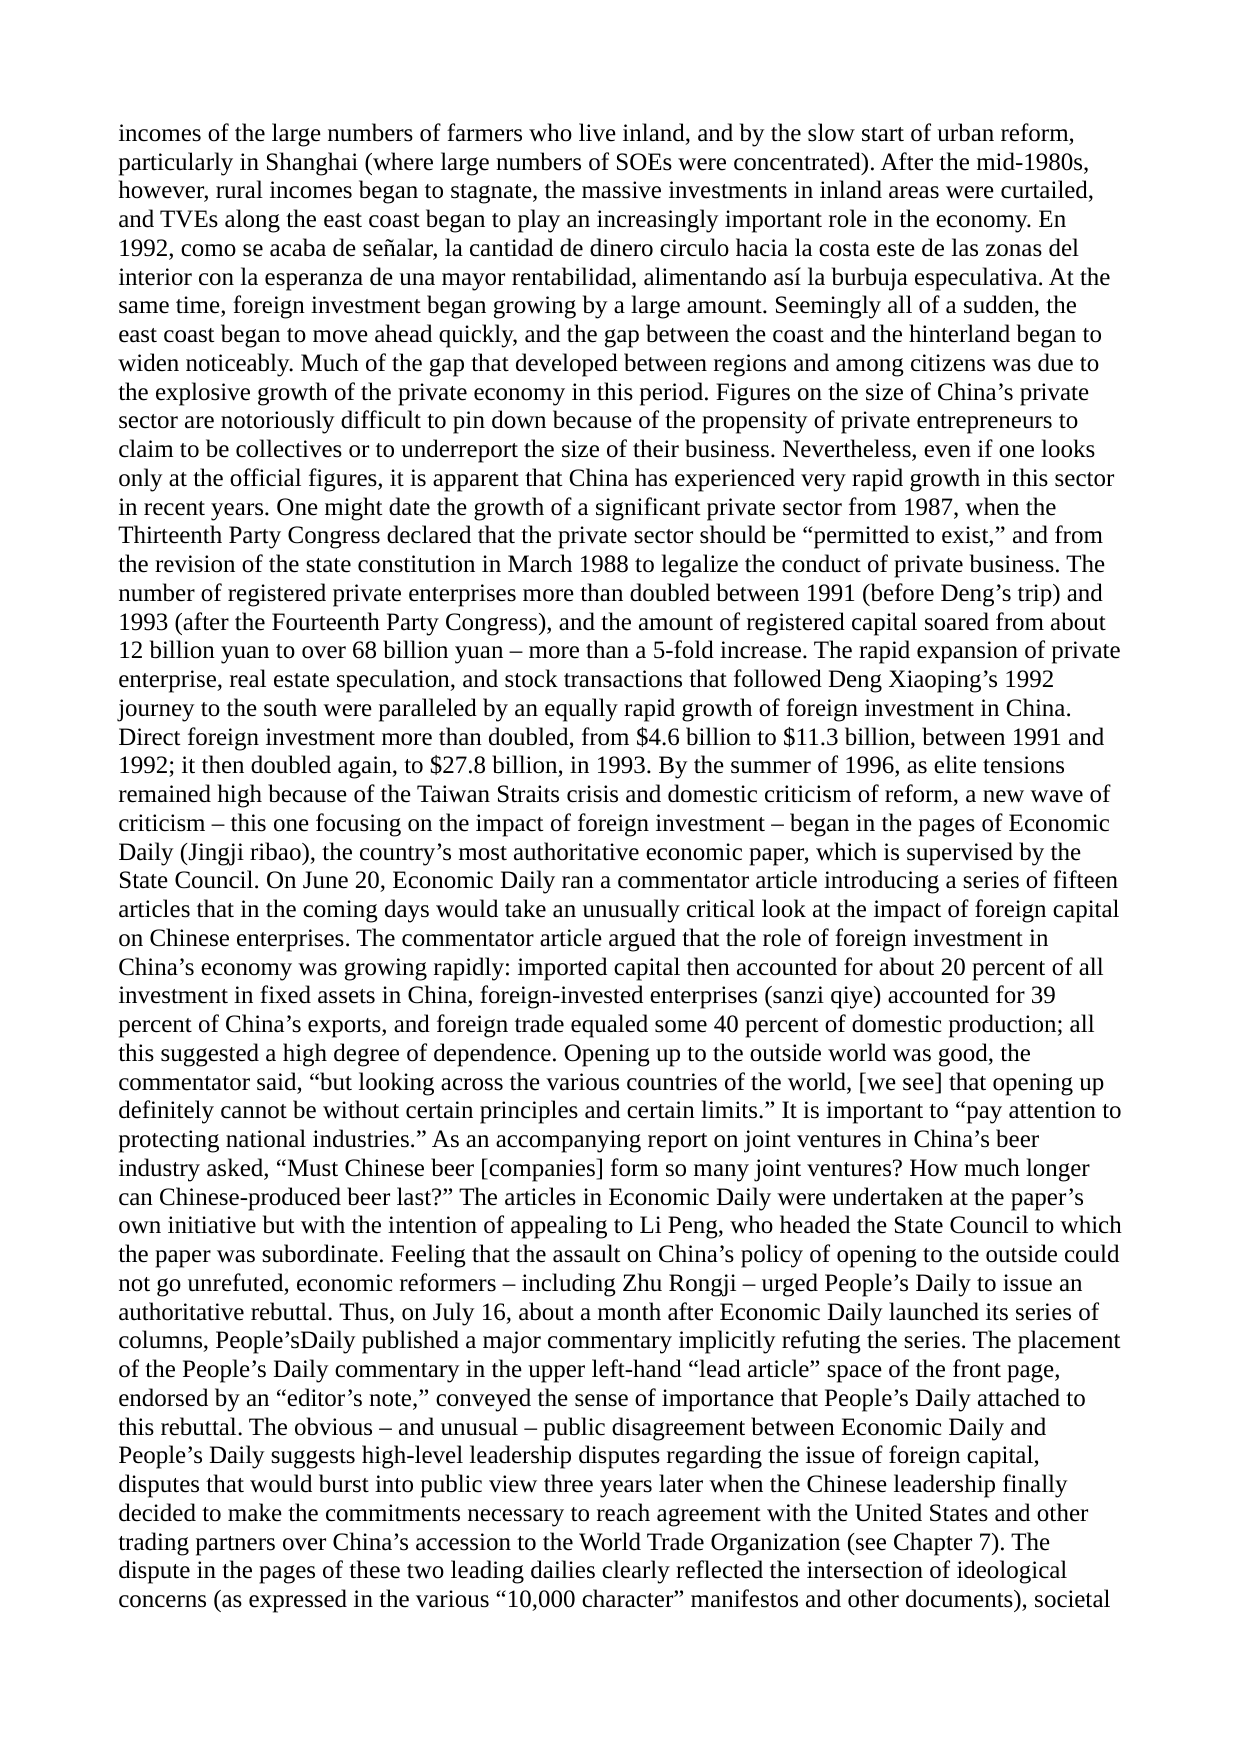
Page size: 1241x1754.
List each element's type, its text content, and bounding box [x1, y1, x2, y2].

text incomes of the large numbers of farmers who live inland, and by the slow start of urban reform, particularly in Shanghai (where large numbers of SOEs were concentrated). After the mid-1980s, however, rural incomes began to stagnate, the massive investments in inland areas were curtailed, and TVEs along the east coast began to play an increasingly important role in the economy. En 1992, como se acaba de señalar, la cantidad de dinero circulo hacia la costa este de las zonas del interior con la esperanza de una mayor rentabilidad, alimentando así la burbuja especulativa. At the same time, foreign investment began growing by a large amount. Seemingly all of a sudden, the east coast began to move ahead quickly, and the gap between the coast and the hinterland began to widen noticeably. Much of the gap that developed between regions and among citizens was due to the explosive growth of the private economy in this period. Figures on the size of China’s private sector are notoriously difficult to pin down because of the propensity of private entrepreneurs to claim to be collectives or to underreport the size of their business. Nevertheless, even if one looks only at the official figures, it is apparent that China has experienced very rapid growth in this sector in recent years. One might date the growth of a significant private sector from 1987, when the Thirteenth Party Congress declared that the private sector should be “permitted to exist,” and from the revision of the state constitution in March 1988 to legalize the conduct of private business. The number of registered private enterprises more than doubled between 1991 (before Deng’s trip) and 1993 (after the Fourteenth Party Congress), and the amount of registered capital soared from about 12 billion yuan to over 68 billion yuan – more than a 5-fold increase. The rapid expansion of private enterprise, real estate speculation, and stock transactions that followed Deng Xiaoping’s 1992 journey to the south were paralleled by an equally rapid growth of foreign investment in China. Direct foreign investment more than doubled, from $4.6 billion to $11.3 billion, between 1991 and 1992; it then doubled again, to $27.8 billion, in 1993. By the summer of 1996, as elite tensions remained high because of the Taiwan Straits crisis and domestic criticism of reform, a new wave of criticism – this one focusing on the impact of foreign investment – began in the pages of Economic Daily (Jingji ribao), the country’s most authoritative economic paper, which is supervised by the State Council. On June 20, Economic Daily ran a commentator article introducing a series of fifteen articles that in the coming days would take an unusually critical look at the impact of foreign capital on Chinese enterprises. The commentator article argued that the role of foreign investment in China’s economy was growing rapidly: imported capital then accounted for about 20 percent of all investment in fixed assets in China, foreign-invested enterprises (sanzi qiye) accounted for 39 percent of China’s exports, and foreign trade equaled some 40 percent of domestic production; all this suggested a high degree of dependence. Opening up to the outside world was good, the commentator said, “but looking across the various countries of the world, [we see] that opening up definitely cannot be without certain principles and certain limits.” It is important to “pay attention to protecting national industries.” As an accompanying report on joint ventures in China’s beer industry asked, “Must Chinese beer [companies] form so many joint ventures? How much longer can Chinese-produced beer last?” The articles in Economic Daily were undertaken at the paper’s own initiative but with the intention of appealing to Li Peng, who headed the State Council to which the paper was subordinate. Feeling that the assault on China’s policy of opening to the outside could not go unrefuted, economic reformers – including Zhu Rongji – urged People’s Daily to issue an authoritative rebuttal. Thus, on July 16, about a month after Economic Daily launched its series of columns, People’sDaily published a major commentary implicitly refuting the series. The placement of the People’s Daily commentary in the upper left-hand “lead article” space of the front page, endorsed by an “editor’s note,” conveyed the sense of importance that People’s Daily attached to this rebuttal. The obvious – and unusual – public disagreement between Economic Daily and People’s Daily suggests high-level leadership disputes regarding the issue of foreign capital, disputes that would burst into public view three years later when the Chinese leadership finally decided to make the commitments necessary to reach agreement with the United States and other trading partners over China’s accession to the World Trade Organization (see Chapter 7). The dispute in the pages of these two leading dailies clearly reflected the intersection of ideological concerns (as expressed in the various “10,000 character” manifestos and other documents), societal [118, 118, 1122, 1613]
